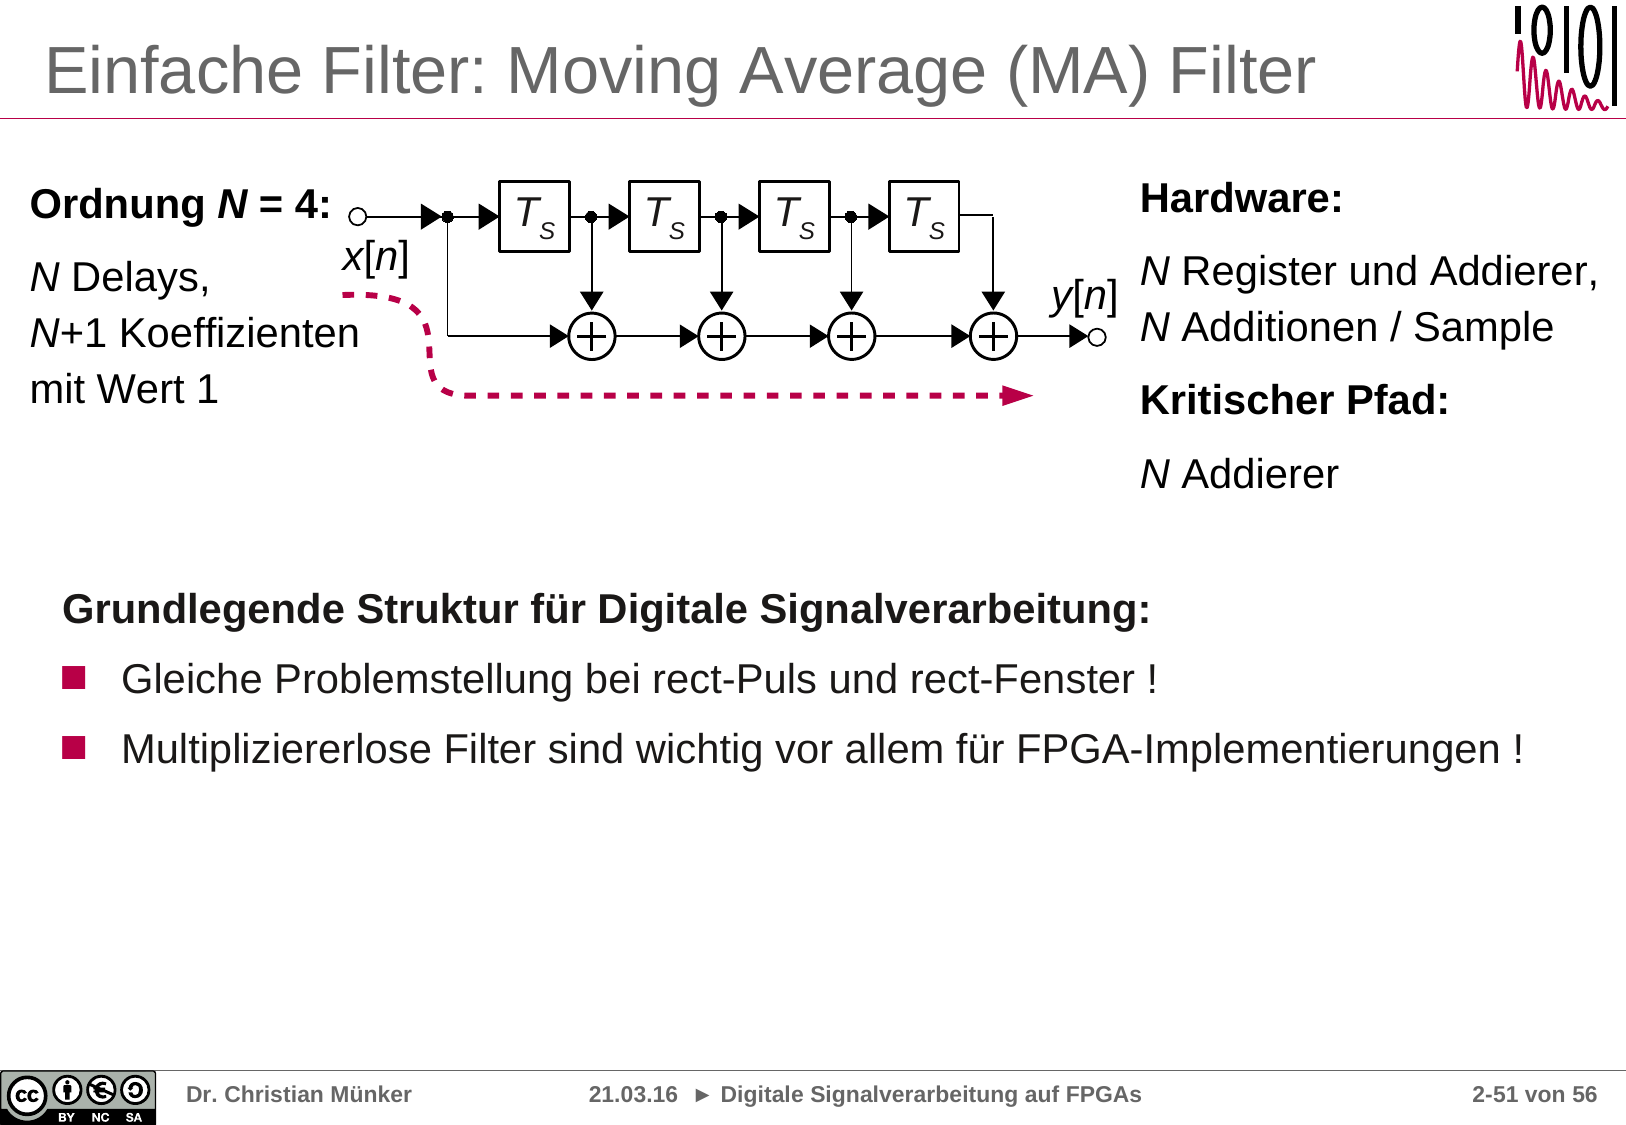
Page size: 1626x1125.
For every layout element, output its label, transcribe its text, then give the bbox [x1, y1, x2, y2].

title Einfache Filter: Moving Average (MA) Filter [44, 17, 1436, 130]
text_box [442, 211, 454, 216]
text_box [568, 313, 616, 360]
text_box [845, 211, 857, 223]
text_box [715, 211, 727, 223]
text_box [828, 312, 875, 360]
text_box TS [499, 181, 570, 252]
list Ordnung N = 4: N Delays, N+1 Koeffizienten mit Wert 1 [29, 171, 396, 405]
text_box y[n] [1051, 271, 1134, 373]
text_box [970, 312, 1017, 360]
picture [1511, 0, 1624, 113]
text_box [585, 211, 597, 223]
list Hardware: N Register und Addierer, N Additionen / Sample Kritischer Pfad: N Addierer [1139, 165, 1613, 492]
text_box TS [629, 181, 700, 252]
text_box TS [889, 181, 959, 252]
text_box TS [759, 181, 830, 252]
text_box Grundlegende Struktur für Digitale Signalverarbeitung: Gleiche Problemstellung bei rect-Puls und rect-Fenster ! Multipliziererlose Filter sind wichtig vor allem für FPGA-Implementierungen ! [47, 578, 1583, 782]
text_box [698, 313, 746, 360]
text_box x[n] [342, 232, 420, 290]
